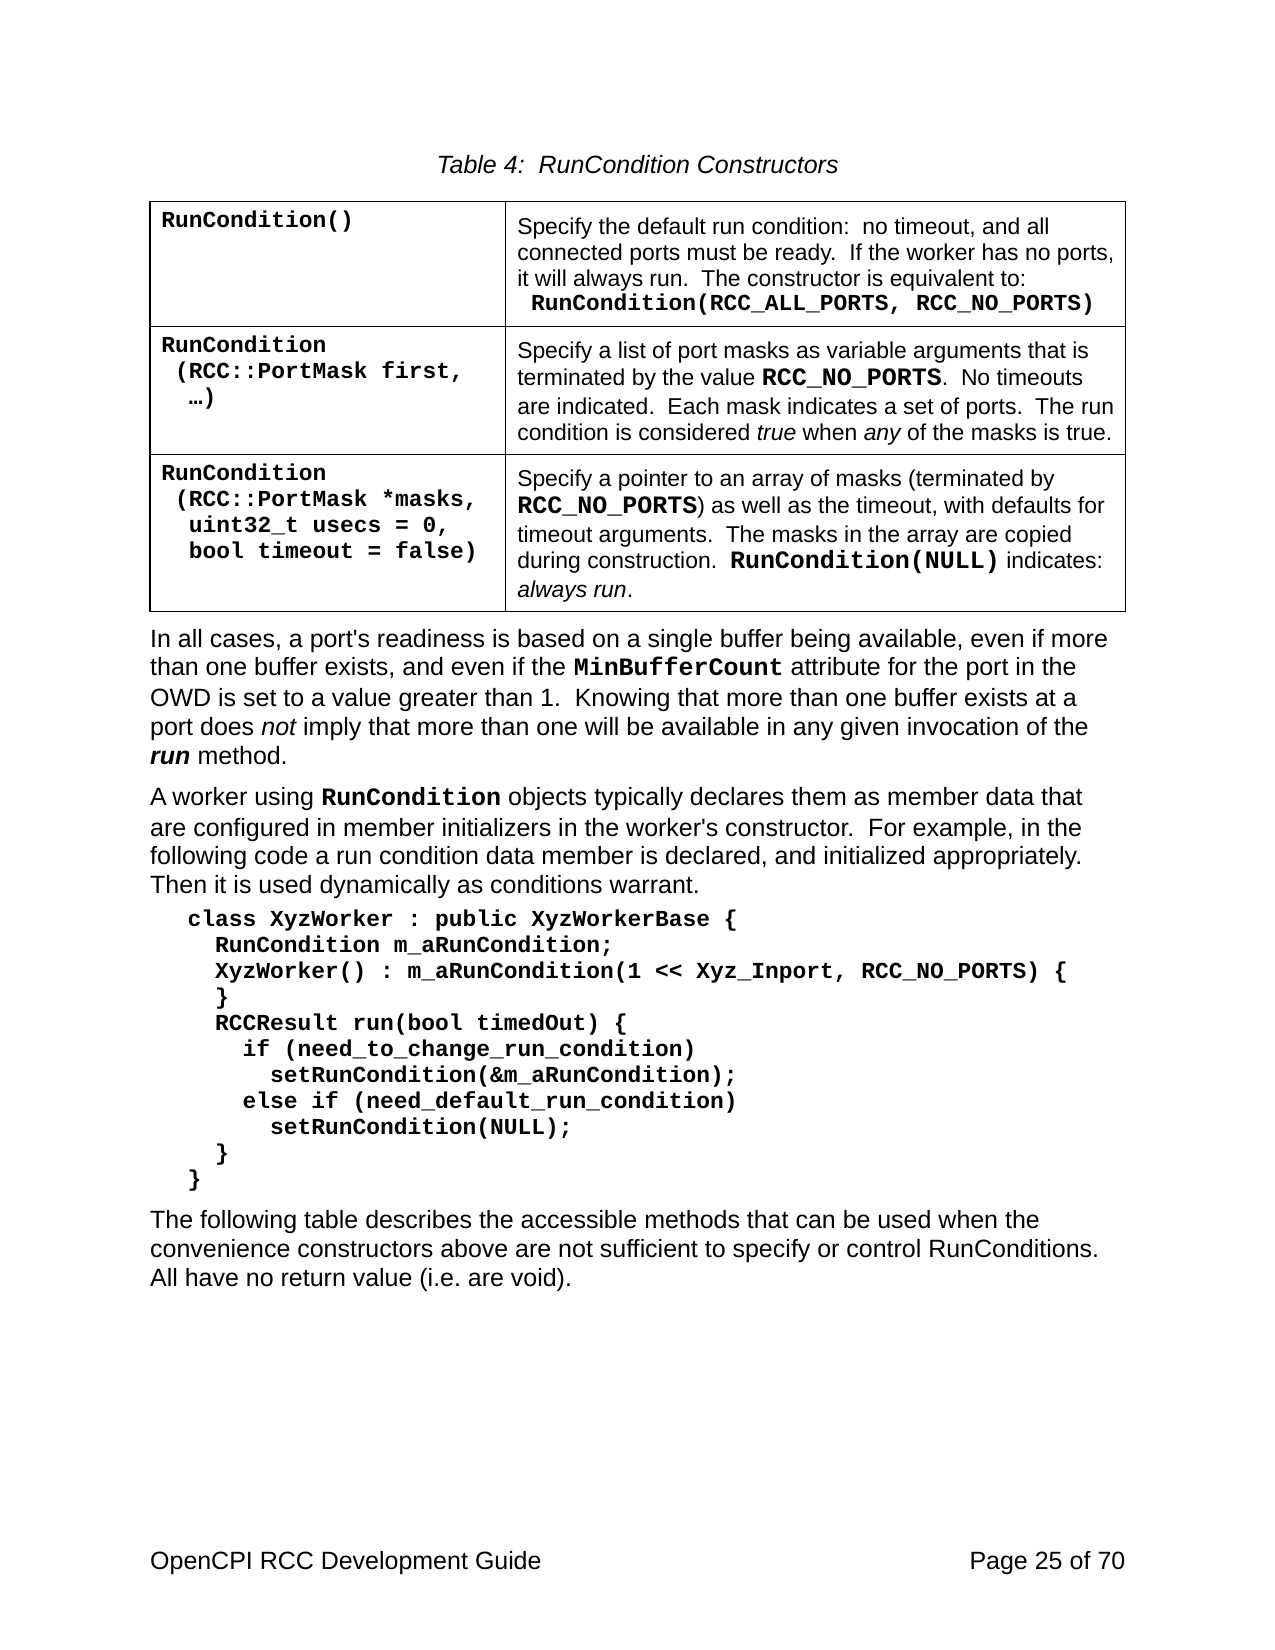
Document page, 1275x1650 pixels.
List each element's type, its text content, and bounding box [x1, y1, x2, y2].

text Table 4: RunCondition Constructors [150, 150, 1125, 179]
text The following table describes the accessible methods that can be used when the convenience constructors above are not sufficient to specify or control RunConditions. All have no return value (i.e. are void). [150, 1205, 1125, 1291]
table_header Specify the default run condition: no timeout, and all connected ports must be ready. If the worker has no ports, it will always run. The constructor is equivalent to: RunCondition(RCC_ALL_PORTS, RCC_NO_PORTS) [506, 202, 1125, 326]
table_header RunCondition() [151, 202, 505, 326]
table_cell Specify a list of port masks as variable arguments that is terminated by the value RCC_NO_PORTS. No timeouts are indicated. Each mask indicates a set of ports. The run condition is considered true when any of the masks is true. [506, 327, 1125, 454]
table_cell RunCondition (RCC::PortMask *masks, uint32_t usecs = 0, bool timeout = false) [151, 455, 505, 611]
text In all cases, a port's readiness is based on a single buffer being available, even if more than one buffer exists, and even if the MinBufferCount attribute for the port in the OWD is set to a value greater than 1. Knowing that more than one buffer exists at a port does not imply that more than one will be available in any given invocation of the run method. [150, 624, 1125, 769]
text A worker using RunCondition objects typically declares them as member data that are configured in member initializers in the worker's constructor. For example, in the following code a run condition data member is declared, and initialized appropriately. Then it is used dynamically as conditions warrant. [150, 782, 1125, 899]
table_cell RunCondition (RCC::PortMask first, …) [151, 327, 505, 454]
text class XyzWorker : public XyzWorkerBase { RunCondition m_aRunCondition; XyzWorker() : m_aRunCondition(1 << Xyz_Inport, RCC_NO_PORTS) { } RCCResult run(bool timedOut) { if (need_to_change_run_condition) setRunCondition(&m_aRunCondition); else if (need_default_run_condition) setRunCondition(NULL); } } [187, 908, 1125, 1193]
table_cell Specify a pointer to an array of masks (terminated by RCC_NO_PORTS) as well as the timeout, with defaults for timeout arguments. The masks in the array are copied during construction. RunCondition(NULL) indicates: always run. [506, 455, 1125, 611]
